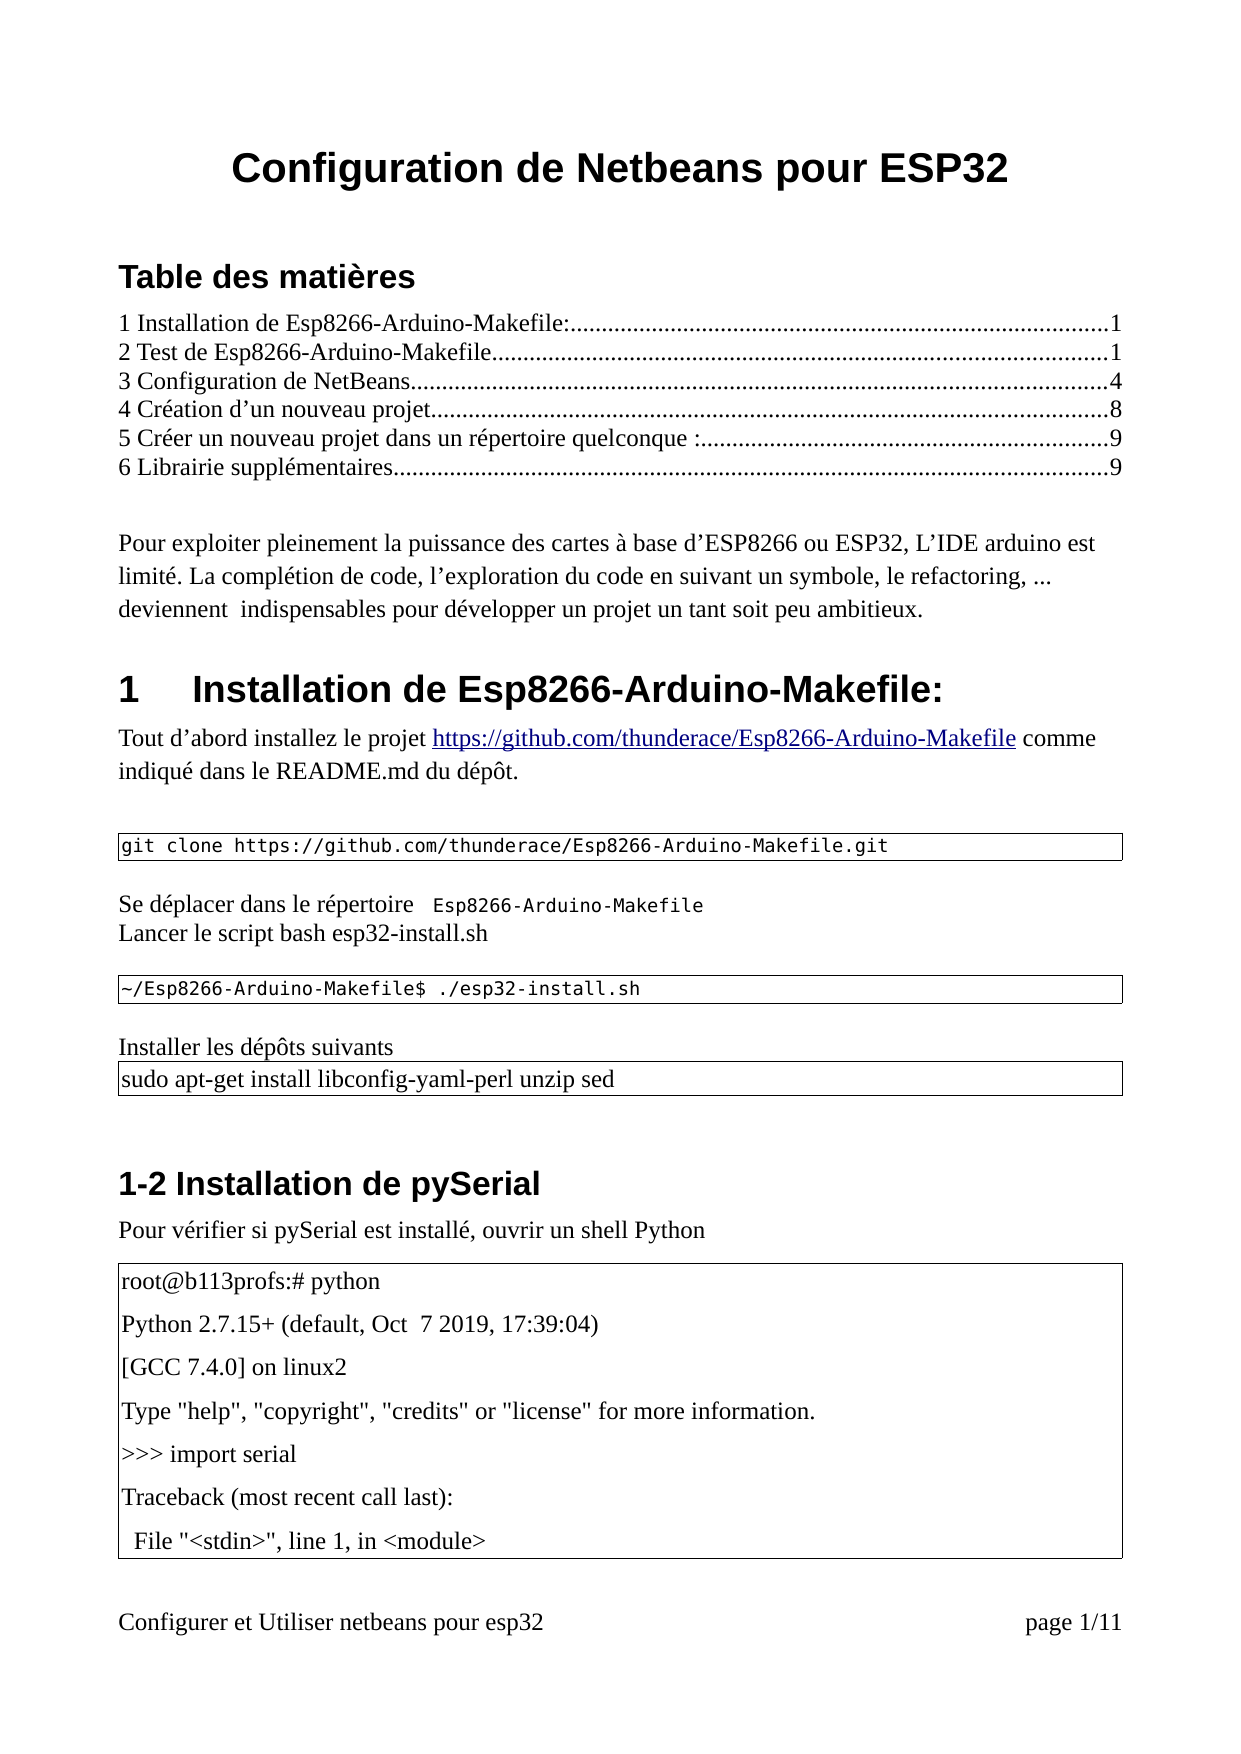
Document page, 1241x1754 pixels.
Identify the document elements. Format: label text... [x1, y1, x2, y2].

subtitle 1-2 Installation de pySerial [118, 1164, 1122, 1203]
text 5 Créer un nouveau projet dans un répertoire quelconque : 9 [118, 423, 1122, 452]
text root@b113profs:# python [119, 1264, 1122, 1294]
text Tout d’abord installez le projet https://github.com/thunderace/Esp8266-Arduino-Makefile comme indiqué dans le README.md du dépôt. [118, 723, 1122, 785]
text git clone https://github.com/thunderace/Esp8266-Arduino-Makefile.git [119, 834, 1122, 860]
text Pour exploiter pleinement la puissance des cartes à base d’ESP8266 ou ESP32, L’IDE arduino est limité. La complétion de code, l’exploration du code en suivant un symbole, le refactoring, ... deviennent indispensables pour développer un projet un tant soit peu ambitieux. [118, 528, 1122, 623]
text Pour vérifier si pySerial est installé, ouvrir un shell Python [118, 1215, 1122, 1244]
text [GCC 7.4.0] on linux2 [119, 1349, 1122, 1381]
title Configuration de Netbeans pour ESP32 [118, 143, 1122, 191]
text Traceback (most recent call last): [119, 1479, 1122, 1511]
text 3 Configuration de NetBeans 4 [118, 366, 1122, 394]
text Type "help", "copyright", "credits" or "license" for more information. [119, 1393, 1122, 1424]
text sudo apt-get install libconfig-yaml-perl unzip sed [119, 1062, 1122, 1095]
text Lancer le script bash esp32-install.sh [118, 918, 1122, 947]
text >>> import serial [119, 1436, 1122, 1468]
text 2 Test de Esp8266-Arduino-Makefile 1 [118, 337, 1122, 366]
text 1 Installation de Esp8266-Arduino-Makefile: 1 [118, 308, 1122, 337]
text ~/Esp8266-Arduino-Makefile$ ./esp32-install.sh [119, 976, 1122, 1003]
text Se déplacer dans le répertoire Esp8266-Arduino-Makefile [118, 889, 1122, 918]
subtitle Table des matières [118, 257, 1122, 296]
text Installer les dépôts suivants [118, 1032, 1122, 1061]
text Python 2.7.15+ (default, Oct 7 2019, 17:39:04) [119, 1306, 1122, 1338]
text 6 Librairie supplémentaires 9 [118, 452, 1122, 481]
subtitle Installation de Esp8266-Arduino-Makefile: [118, 667, 1122, 711]
text File "<stdin>", line 1, in <module> [119, 1523, 1122, 1558]
text 4 Création d’un nouveau projet 8 [118, 394, 1122, 423]
